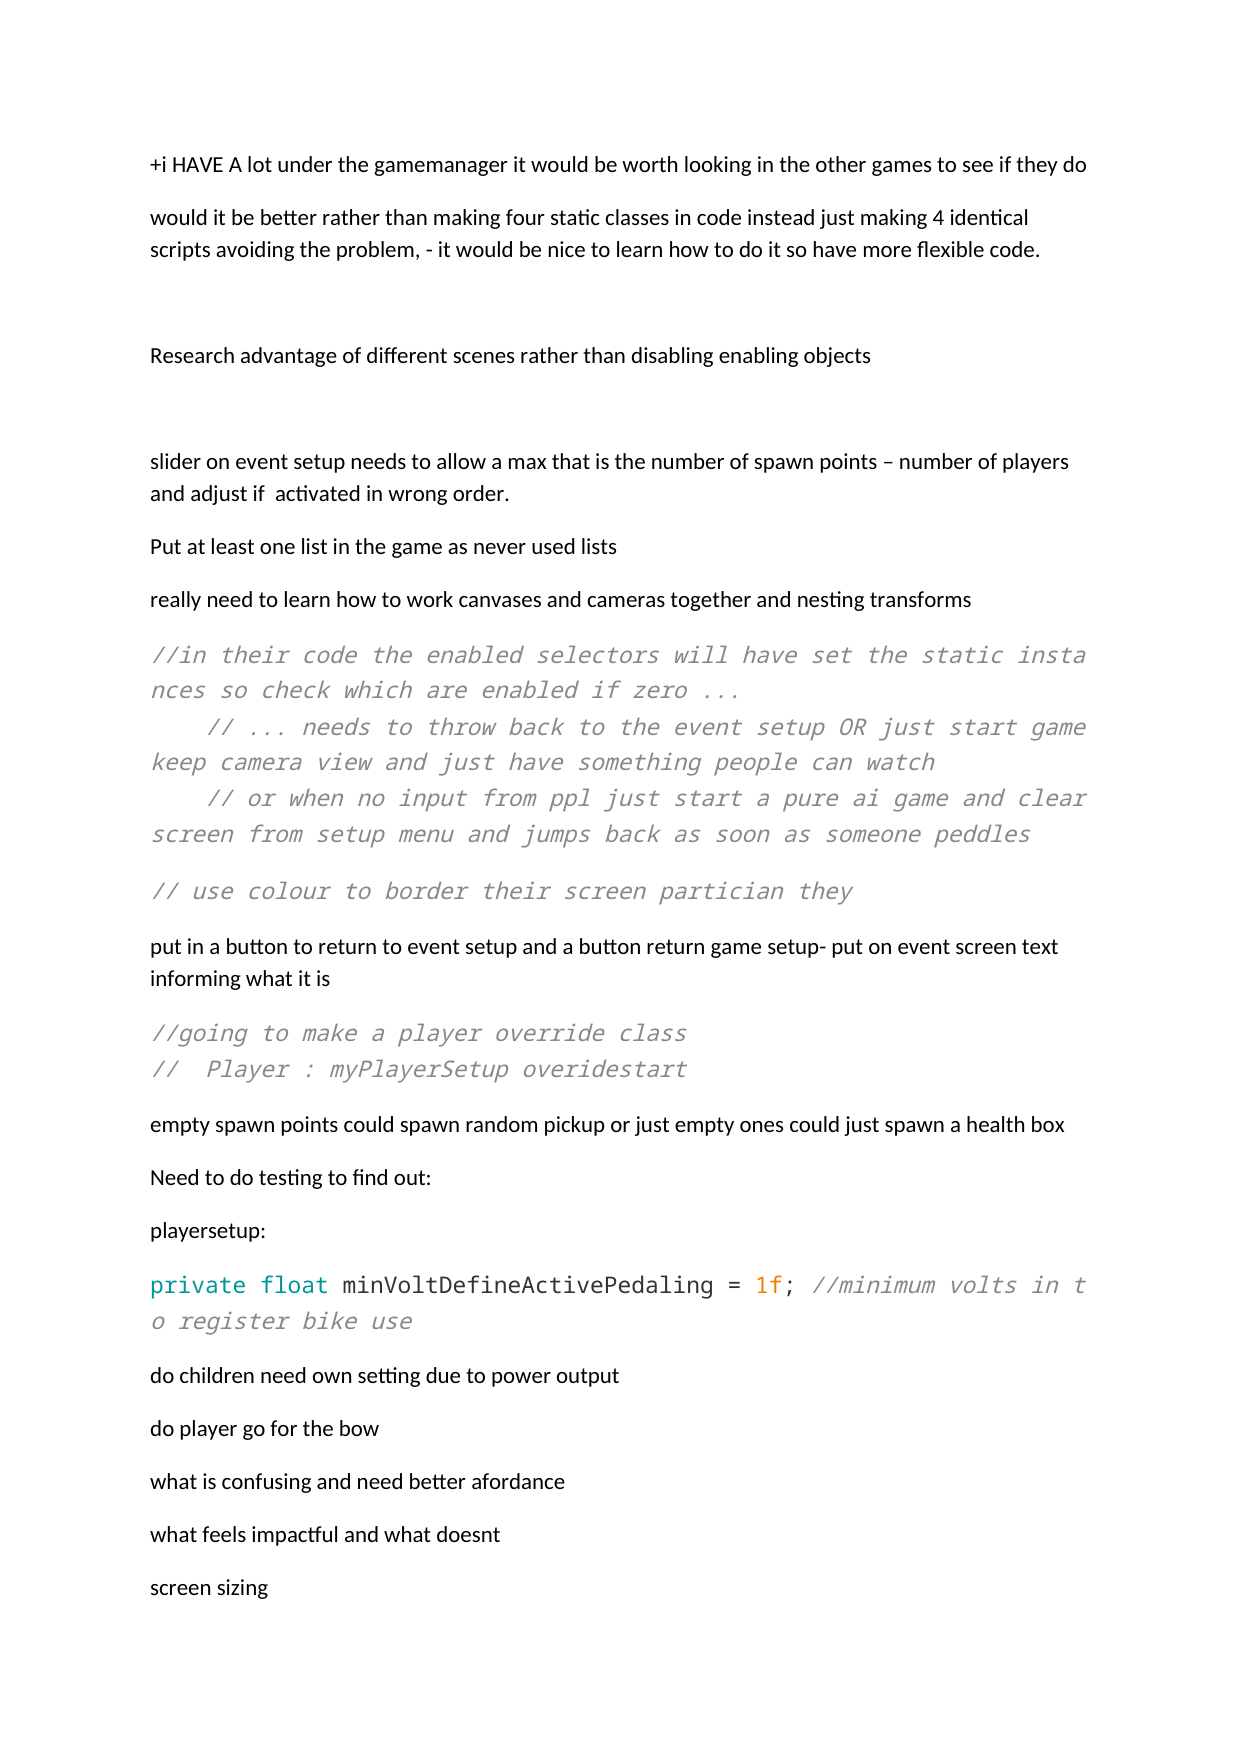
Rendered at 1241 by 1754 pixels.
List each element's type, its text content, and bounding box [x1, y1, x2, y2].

text what is confusing and need better afordance [150, 1467, 1090, 1496]
text empty spawn points could spawn random pickup or just empty ones could just spawn a health box [150, 1110, 1090, 1138]
text private float minVoltDefineActivePedaling = 1f; //minimum volts in to register bike use [150, 1269, 1090, 1336]
text +i HAVE A lot under the gamemanager it would be worth looking in the other games to see if they do [150, 150, 1090, 178]
text Need to do testing to find out: [150, 1163, 1090, 1191]
text Put at least one list in the game as never used lists [150, 532, 1090, 561]
text would it be better rather than making four static classes in code instead just making 4 identical scripts avoiding the problem, - it would be nice to learn how to do it so have more flexible code. [150, 203, 1090, 263]
text playersetup: [150, 1216, 1090, 1244]
text do player go for the bow [150, 1414, 1090, 1442]
text //in their code the enabled selectors will have set the static instances so check which are enabled if zero ... // ... needs to throw back to the event setup OR just start game keep camera view and just have something people can watch // or when no input from ppl just start a pure ai game and clear screen from setup menu and jumps back as soon as someone peddles [150, 638, 1090, 849]
text do children need own setting due to power output [150, 1361, 1090, 1389]
text //going to make a player override class // Player : myPlayerSetup overidestart [150, 1017, 1090, 1084]
text slider on event setup needs to allow a max that is the number of spawn points – number of players and adjust if activated in wrong order. [150, 447, 1090, 507]
text put in a button to return to event setup and a button return game setup- put on event screen text informing what it is [150, 932, 1090, 992]
text // use colour to border their screen partician they [150, 875, 1090, 906]
text screen sizing [150, 1573, 1090, 1602]
text Research advantage of different scenes rather than disabling enabling objects [150, 341, 1090, 369]
text really need to learn how to work canvases and cameras together and nesting transforms [150, 586, 1090, 613]
text what feels impactful and what doesnt [150, 1521, 1090, 1548]
